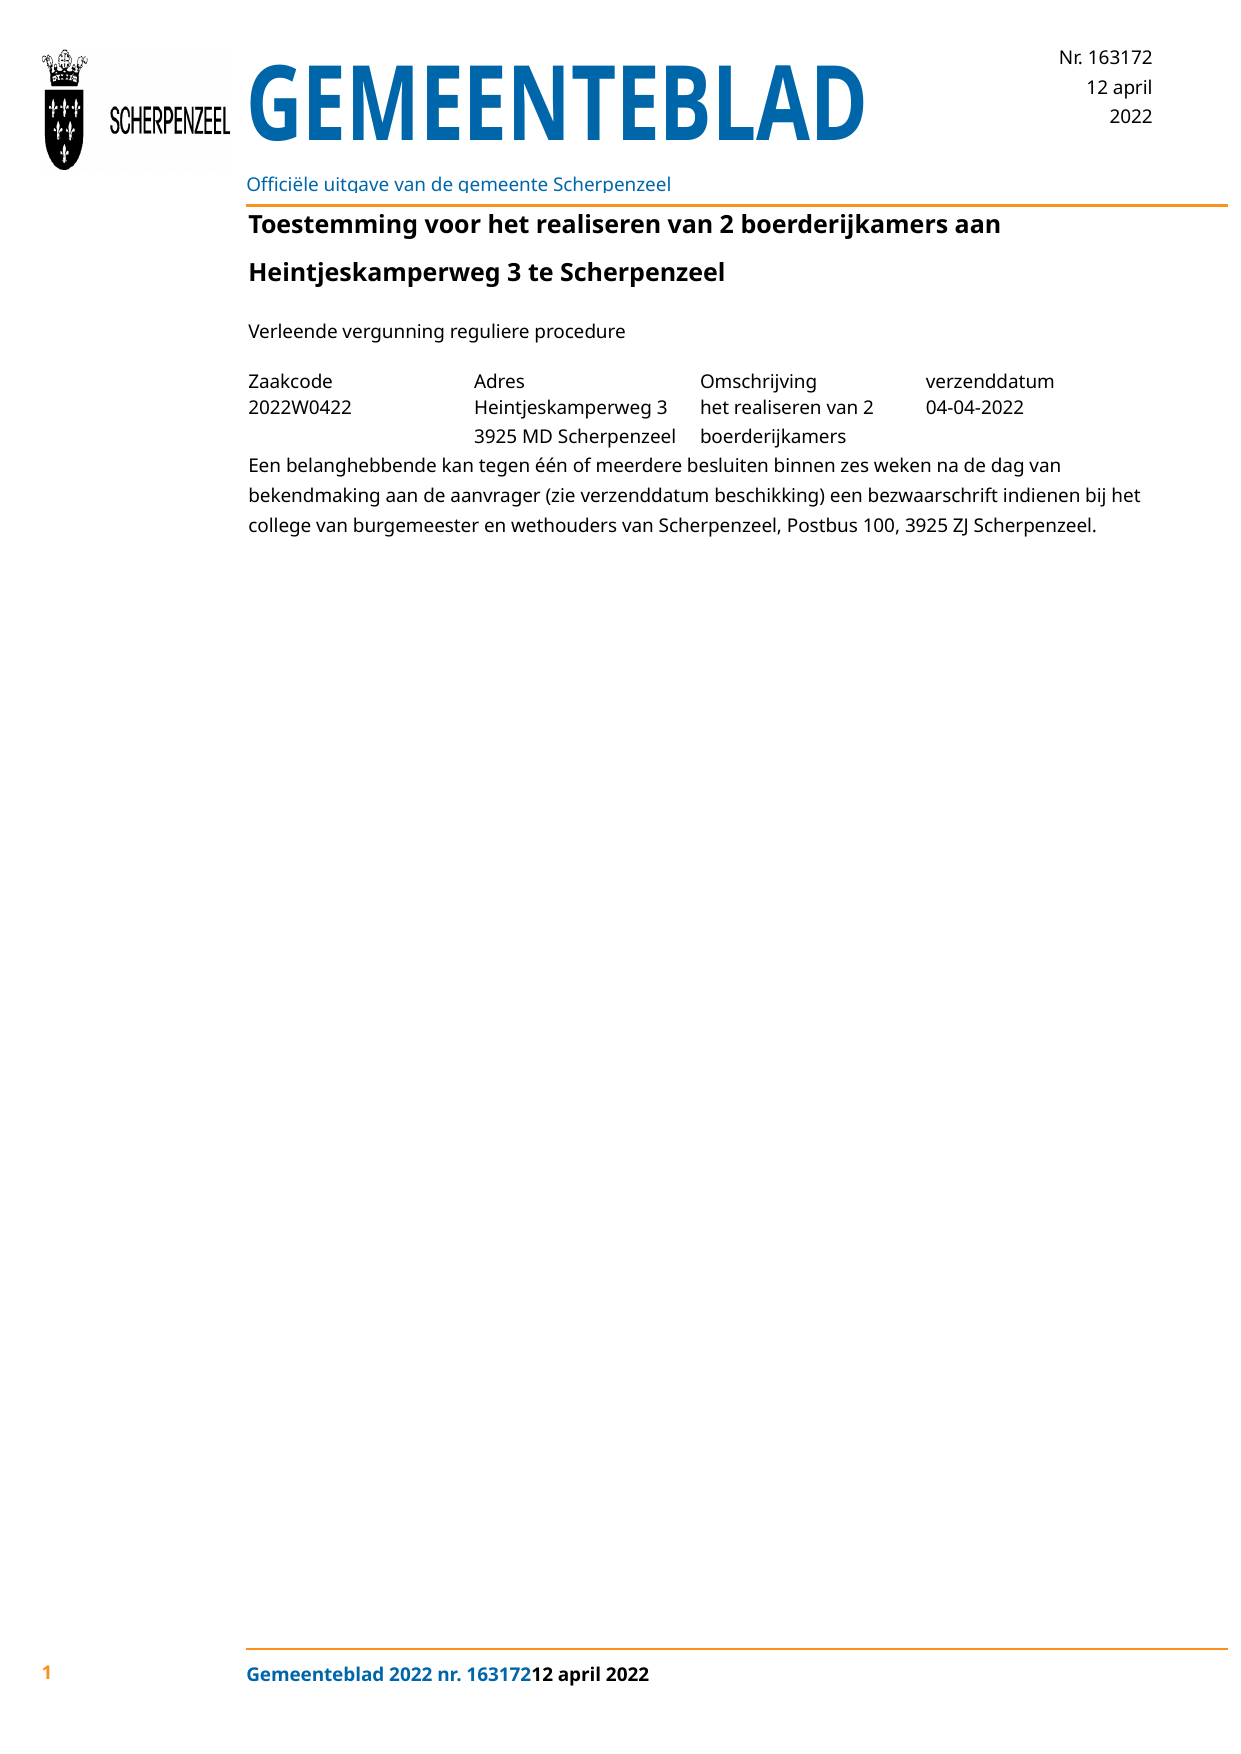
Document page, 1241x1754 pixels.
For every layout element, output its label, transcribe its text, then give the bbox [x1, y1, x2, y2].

table_cell het realiseren van 2 boerderijkamers [700, 394, 926, 449]
text Een belanghebbende kan tegen één of meerdere besluiten binnen zes weken na de dag van bekendmaking aan de aanvrager (zie verzenddatum beschikking) een bezwaarschrift indienen bij het college van burgemeester en wethouders van Scherpenzeel, Postbus 100, 3925 ZJ Scherpenzeel. [248, 453, 1152, 538]
picture [41, 47, 231, 172]
table_cell 04-04-2022 [926, 394, 1152, 449]
table_header Zaakcode [248, 369, 474, 394]
table_header Adres [474, 369, 700, 394]
table_header Omschrijving [700, 369, 926, 394]
text Verleende vergunning reguliere procedure [248, 318, 1152, 344]
table_cell Heintjeskamperweg 3 3925 MD Scherpenzeel [474, 394, 700, 449]
table_cell 2022W0422 [248, 394, 474, 449]
table_header verzenddatum [926, 369, 1152, 394]
text Toestemming voor het realiseren van 2 boerderijkamers aan Heintjeskamperweg 3 te Scherpenzeel [248, 207, 1152, 288]
